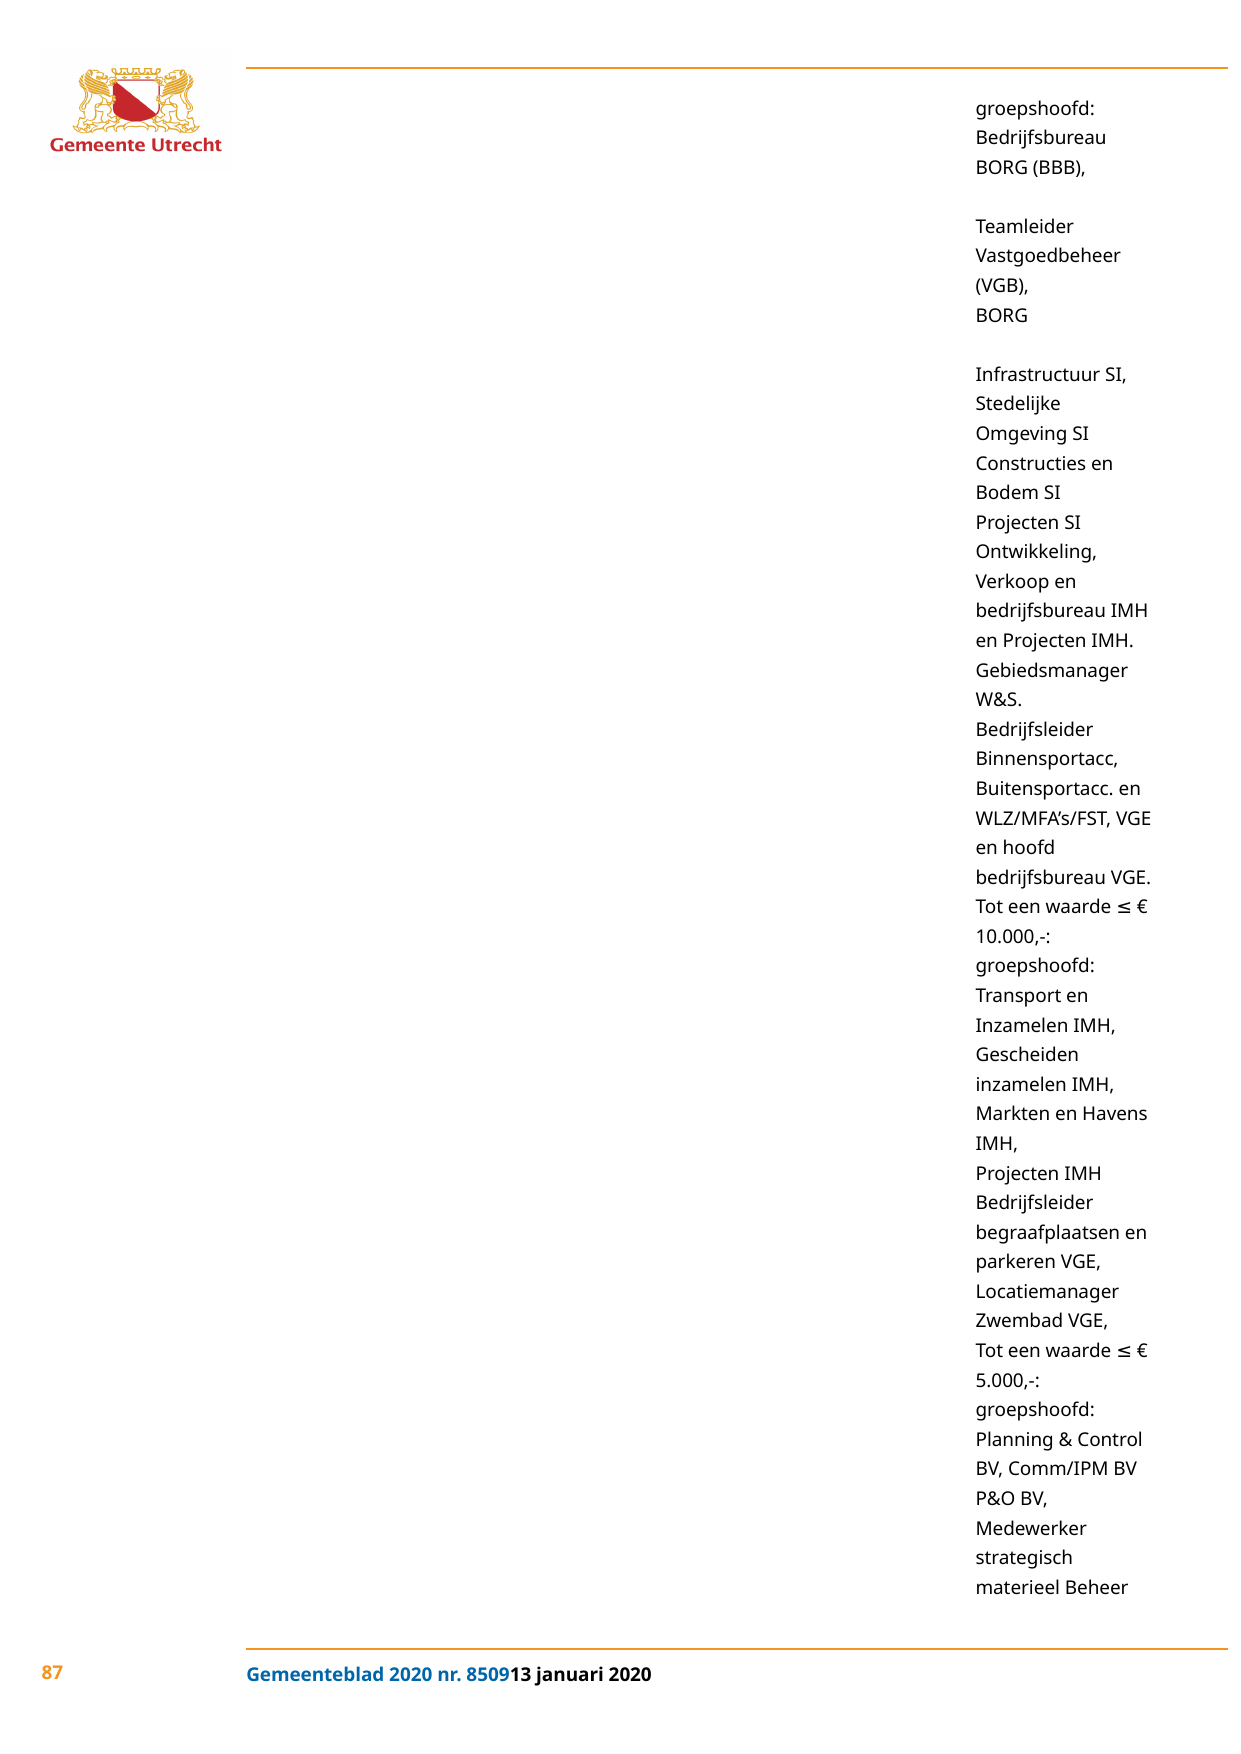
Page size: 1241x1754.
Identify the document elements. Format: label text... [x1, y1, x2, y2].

table_cell [248, 95, 424, 1600]
picture [41, 47, 231, 172]
table_cell [799, 95, 975, 1600]
table_cell groepshoofd: Bedrijfsbureau BORG (BBB), Teamleider Vastgoedbeheer (VGB), BORG Infrastructuur SI, Stedelijke Omgeving SI Constructies en Bodem SI Projecten SI Ontwikkeling, Verkoop en bedrijfsbureau IMH en Projecten IMH. Gebiedsmanager W&S. Bedrijfsleider Binnensportacc, Buitensportacc. en WLZ/MFA’s/FST, VGE en hoofd bedrijfsbureau VGE. Tot een waarde ≤ € 10.000,-: groepshoofd: Transport en Inzamelen IMH, Gescheiden inzamelen IMH, Markten en Havens IMH, Projecten IMH Bedrijfsleider begraafplaatsen en parkeren VGE, Locatiemanager Zwembad VGE, Tot een waarde ≤ € 5.000,-: groepshoofd: Planning & Control BV, Comm/IPM BV P&O BV, Medewerker strategisch materieel Beheer [975, 95, 1152, 1600]
table_cell [424, 95, 799, 1600]
